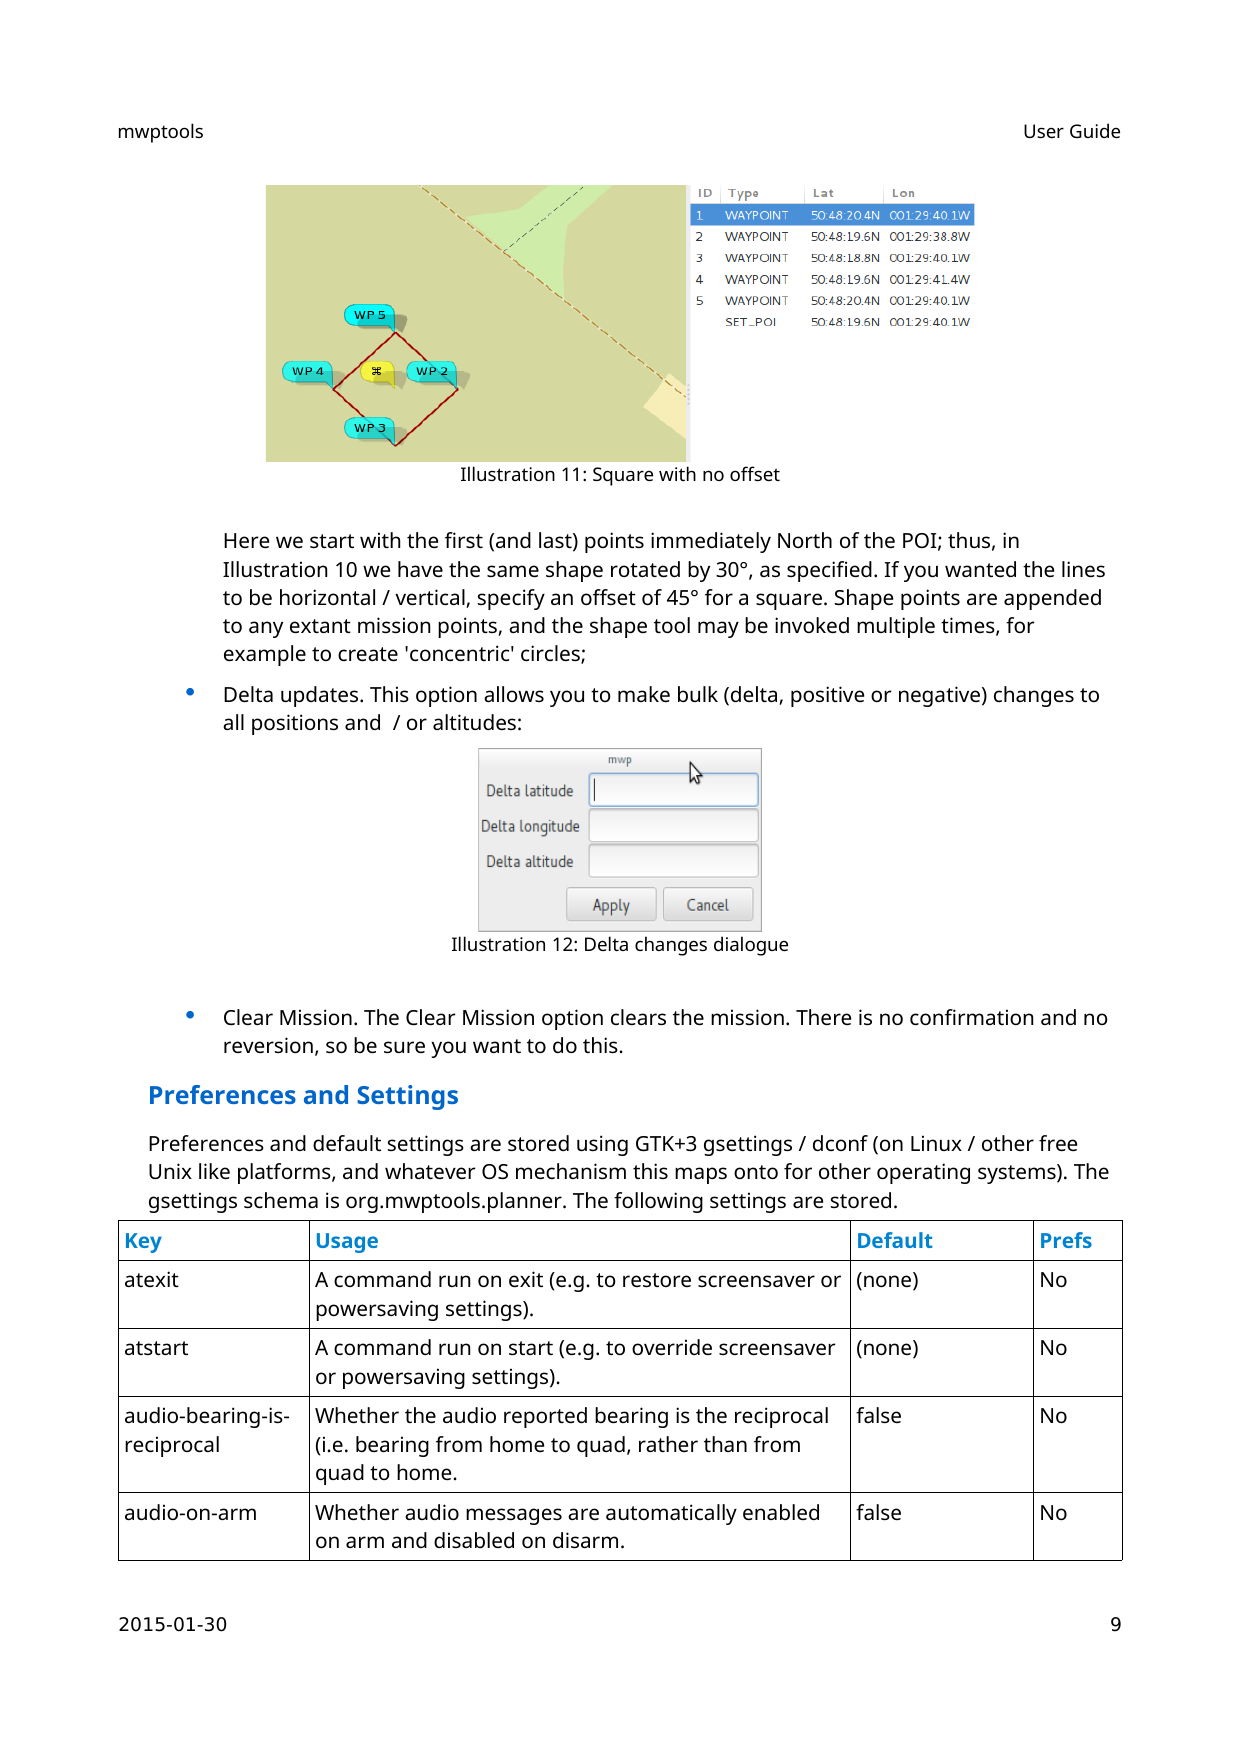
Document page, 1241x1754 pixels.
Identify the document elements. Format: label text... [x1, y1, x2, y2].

table_header Key [119, 1221, 309, 1260]
text Illustration 12: Delta changes dialogue [411, 748, 829, 957]
table_cell audio-on-arm [119, 1493, 309, 1560]
table_header Usage [310, 1221, 850, 1260]
table_cell Whether the audio reported bearing is the reciprocal (i.e. bearing from home to quad, rather than from quad to home. [310, 1397, 850, 1492]
table_cell A command run on start (e.g. to override screensaver or powersaving settings). [310, 1329, 850, 1396]
text Here we start with the first (and last) points immediately North of the POI; thus, in Illustration 10 we have the same shape rotated by 30°, as specified. If you wanted the lines to be horizontal / vertical, specify an offset of 45° for a square. Shape points are appended to any extant mission points, and the shape tool may be invoked multiple times, for example to create 'concentric' circles; [223, 527, 1122, 668]
table_cell atexit [119, 1261, 309, 1328]
picture [478, 748, 762, 932]
list Clear Mission. The Clear Mission option clears the mission. There is no confirmation and no reversion, so be sure you want to do this. [185, 1003, 1122, 1060]
list Delta updates. This option allows you to make bulk (delta, positive or negative) changes to all positions and / or altitudes: [185, 680, 1122, 736]
text Illustration 11: Square with no offset [266, 462, 974, 487]
table_cell Whether audio messages are automatically enabled on arm and disabled on disarm. [310, 1493, 850, 1560]
table_cell No [1034, 1329, 1122, 1396]
table_cell false [851, 1493, 1033, 1560]
table_cell A command run on exit (e.g. to restore screensaver or powersaving settings). [310, 1261, 850, 1328]
table_cell false [851, 1397, 1033, 1492]
table_cell audio-bearing-is-reciprocal [119, 1397, 309, 1492]
picture [265, 185, 975, 462]
table_cell No [1034, 1493, 1122, 1560]
subtitle Preferences and Settings [148, 1078, 1122, 1112]
text Preferences and default settings are stored using GTK+3 gsettings / dconf (on Linux / other free Unix like platforms, and whatever OS mechanism this maps onto for other operating systems). The gsettings schema is org.mwptools.planner. The following settings are stored. [148, 1129, 1122, 1214]
table_cell atstart [119, 1329, 309, 1396]
table_header Default [851, 1221, 1033, 1260]
table_header Prefs [1034, 1221, 1122, 1260]
table_cell No [1034, 1397, 1122, 1492]
table_cell No [1034, 1261, 1122, 1328]
table_cell (none) [851, 1261, 1033, 1328]
table_cell (none) [851, 1329, 1033, 1396]
